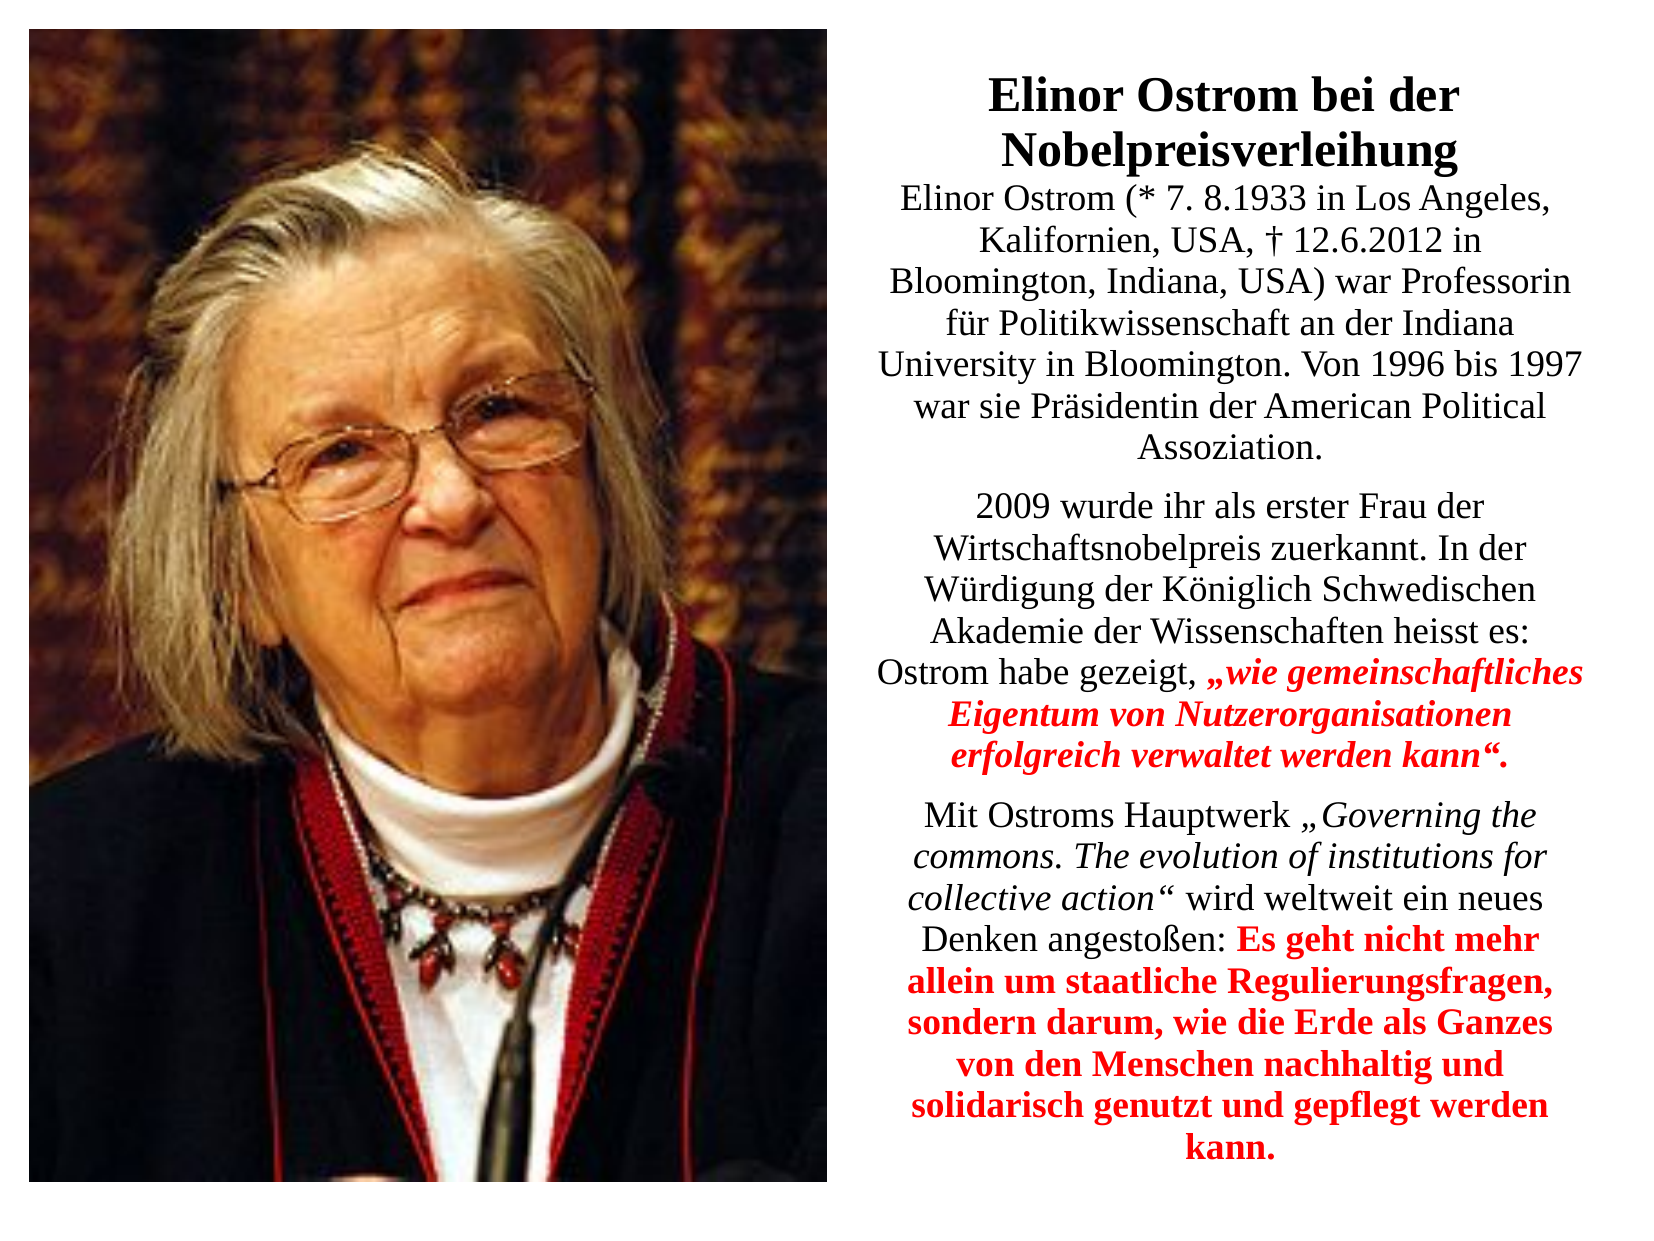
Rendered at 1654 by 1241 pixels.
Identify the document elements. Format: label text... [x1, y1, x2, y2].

picture [29, 29, 827, 1182]
text_box Elinor Ostrom bei der Nobelpreisverleihung Elinor Ostrom (* 7. 8.1933 in Los Angeles, Kalifornien, USA, † 12.6.2012 in Bloomington, Indiana, USA) war Professorin für Politikwissenschaft an der Indiana University in Bloomington. Von 1996 bis 1997 war sie Präsidentin der American Political Assoziation. 2009 wurde ihr als erster Frau der Wirtschaftsnobelpreis zuerkannt. In der Würdigung der Königlich Schwedischen Akademie der Wissenschaften heisst es: Ostrom habe gezeigt, „wie gemeinschaftliches Eigentum von Nutzerorganisationen erfolgreich verwaltet werden kann“. Mit Ostroms Hauptwerk „Governing the commons. The evolution of institutions for collective action“ wird weltweit ein neues Denken angestoßen: Es geht nicht mehr allein um staatliche Regulierungsfragen, sondern darum, wie die Erde als Ganzes von den Menschen nachhaltig und solidarisch genutzt und gepflegt werden kann. [862, 59, 1601, 1182]
